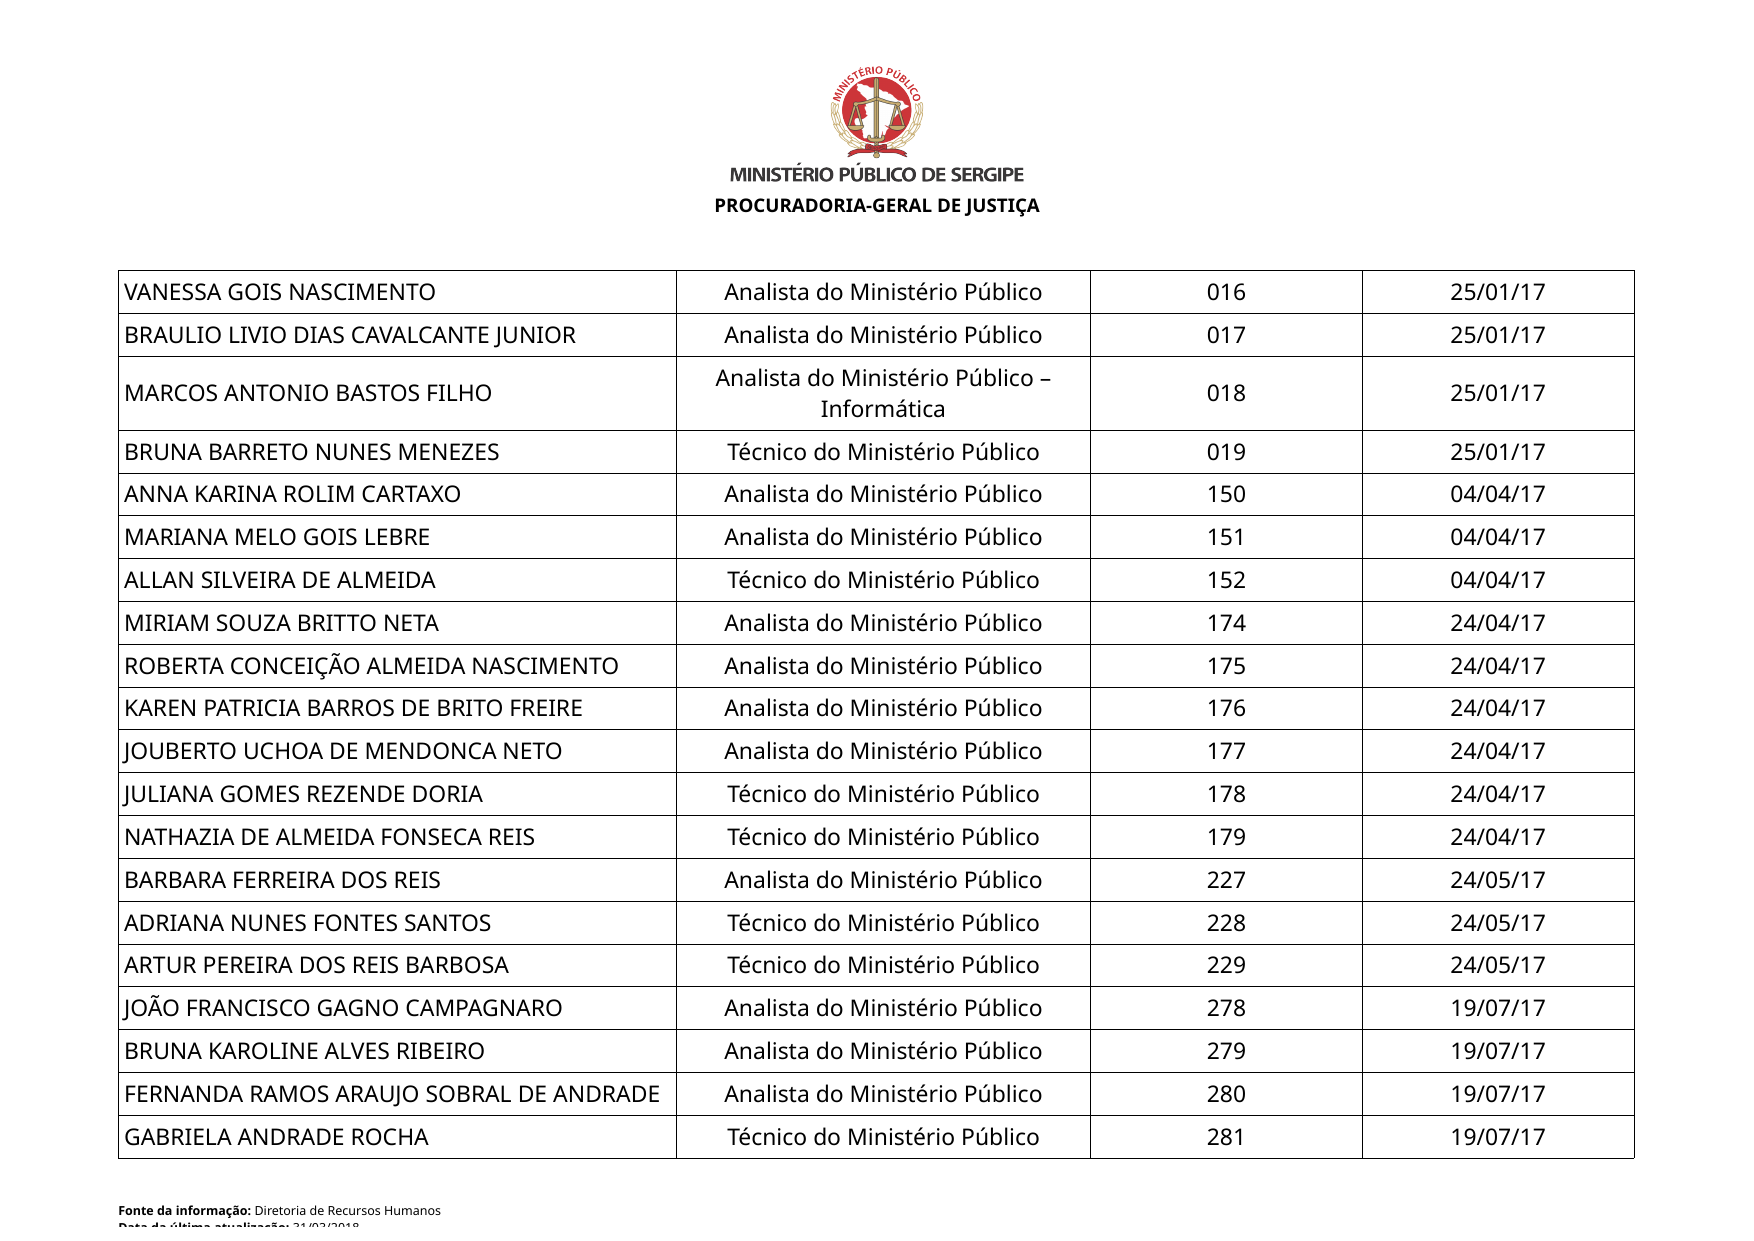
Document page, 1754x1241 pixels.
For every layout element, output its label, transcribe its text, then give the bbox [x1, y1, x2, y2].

table_cell 25/01/17 [1363, 314, 1634, 356]
table_cell JOÃO FRANCISCO GAGNO CAMPAGNARO [119, 987, 676, 1029]
table_cell Técnico do Ministério Público [677, 431, 1090, 472]
table_cell 19/07/17 [1363, 1116, 1634, 1157]
table_cell ANNA KARINA ROLIM CARTAXO [119, 474, 676, 515]
table_cell Analista do Ministério Público [677, 645, 1090, 687]
table_cell JOUBERTO UCHOA DE MENDONCA NETO [119, 730, 676, 772]
table_cell Analista do Ministério Público [677, 1073, 1090, 1115]
table_cell Analista do Ministério Público [677, 516, 1090, 558]
table_cell Analista do Ministério Público [677, 859, 1090, 901]
table_cell 25/01/17 [1363, 271, 1634, 313]
table_cell JULIANA GOMES REZENDE DORIA [119, 773, 676, 815]
table_cell MARCOS ANTONIO BASTOS FILHO [119, 357, 676, 430]
table_cell Técnico do Ministério Público [677, 816, 1090, 858]
table_cell 229 [1091, 945, 1362, 986]
table_cell 279 [1091, 1030, 1362, 1072]
table_cell 19/07/17 [1363, 1030, 1634, 1072]
table_cell Analista do Ministério Público [677, 314, 1090, 356]
table_cell BRUNA KAROLINE ALVES RIBEIRO [119, 1030, 676, 1072]
picture [730, 66, 1024, 185]
table_cell Técnico do Ministério Público [677, 773, 1090, 815]
table_cell 016 [1091, 271, 1362, 313]
table_cell Analista do Ministério Público [677, 1030, 1090, 1072]
table_cell VANESSA GOIS NASCIMENTO [119, 271, 676, 313]
table_cell MIRIAM SOUZA BRITTO NETA [119, 602, 676, 644]
table_cell KAREN PATRICIA BARROS DE BRITO FREIRE [119, 688, 676, 729]
table_cell FERNANDA RAMOS ARAUJO SOBRAL DE ANDRADE [119, 1073, 676, 1115]
table_cell MARIANA MELO GOIS LEBRE [119, 516, 676, 558]
table_cell 228 [1091, 902, 1362, 943]
table_cell 178 [1091, 773, 1362, 815]
table_cell ROBERTA CONCEIÇÃO ALMEIDA NASCIMENTO [119, 645, 676, 687]
table_cell BARBARA FERREIRA DOS REIS [119, 859, 676, 901]
table_cell 24/04/17 [1363, 730, 1634, 772]
table_cell Analista do Ministério Público [677, 271, 1090, 313]
table_cell 19/07/17 [1363, 1073, 1634, 1115]
table_cell 280 [1091, 1073, 1362, 1115]
table_cell Analista do Ministério Público [677, 730, 1090, 772]
table_cell 278 [1091, 987, 1362, 1029]
table_cell 174 [1091, 602, 1362, 644]
table_cell 24/04/17 [1363, 645, 1634, 687]
table_cell 177 [1091, 730, 1362, 772]
table_cell 25/01/17 [1363, 357, 1634, 430]
table_cell 04/04/17 [1363, 474, 1634, 515]
table_cell 017 [1091, 314, 1362, 356]
table_cell 24/05/17 [1363, 859, 1634, 901]
table_cell 019 [1091, 431, 1362, 472]
table_cell Técnico do Ministério Público [677, 902, 1090, 943]
table_cell 175 [1091, 645, 1362, 687]
table_cell Analista do Ministério Público [677, 602, 1090, 644]
table_cell 176 [1091, 688, 1362, 729]
table_cell BRAULIO LIVIO DIAS CAVALCANTE JUNIOR [119, 314, 676, 356]
table_cell Analista do Ministério Público – Informática [677, 357, 1090, 430]
table_cell 227 [1091, 859, 1362, 901]
table_cell NATHAZIA DE ALMEIDA FONSECA REIS [119, 816, 676, 858]
table_cell 24/05/17 [1363, 945, 1634, 986]
table_cell 151 [1091, 516, 1362, 558]
table_cell Analista do Ministério Público [677, 987, 1090, 1029]
table_cell 24/04/17 [1363, 773, 1634, 815]
table_cell 04/04/17 [1363, 559, 1634, 601]
table_cell Técnico do Ministério Público [677, 945, 1090, 986]
table_cell Analista do Ministério Público [677, 474, 1090, 515]
table_cell 24/05/17 [1363, 902, 1634, 943]
table_cell BRUNA BARRETO NUNES MENEZES [119, 431, 676, 472]
table_cell 25/01/17 [1363, 431, 1634, 472]
table_cell Técnico do Ministério Público [677, 559, 1090, 601]
table_cell Analista do Ministério Público [677, 688, 1090, 729]
table_cell 179 [1091, 816, 1362, 858]
table_cell 04/04/17 [1363, 516, 1634, 558]
table_cell 152 [1091, 559, 1362, 601]
table_cell 24/04/17 [1363, 688, 1634, 729]
table_cell 281 [1091, 1116, 1362, 1157]
table_cell ARTUR PEREIRA DOS REIS BARBOSA [119, 945, 676, 986]
table_cell 24/04/17 [1363, 816, 1634, 858]
table_cell Técnico do Ministério Público [677, 1116, 1090, 1157]
table_cell GABRIELA ANDRADE ROCHA [119, 1116, 676, 1157]
table_cell ADRIANA NUNES FONTES SANTOS [119, 902, 676, 943]
table_cell 018 [1091, 357, 1362, 430]
table_cell ALLAN SILVEIRA DE ALMEIDA [119, 559, 676, 601]
table_cell 24/04/17 [1363, 602, 1634, 644]
table_cell 150 [1091, 474, 1362, 515]
table_cell 19/07/17 [1363, 987, 1634, 1029]
